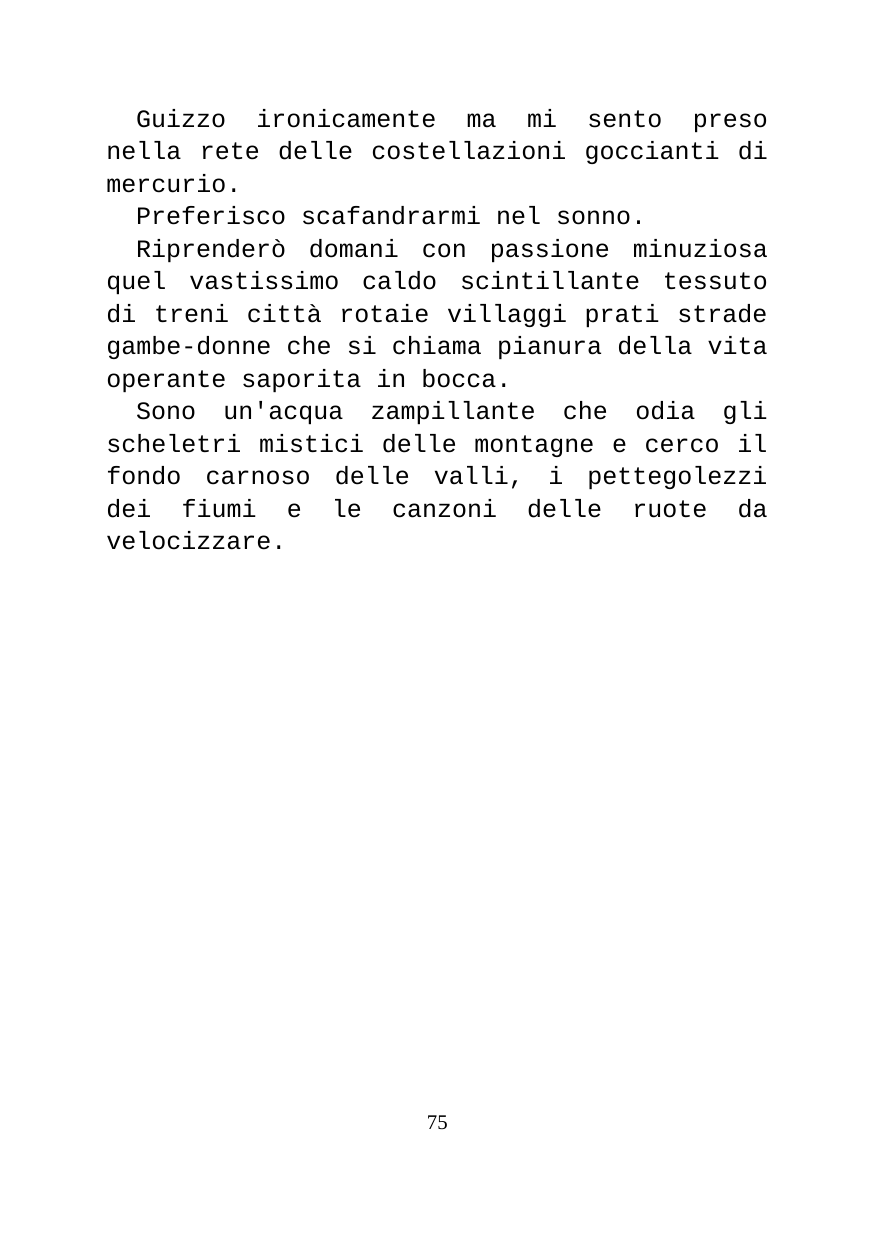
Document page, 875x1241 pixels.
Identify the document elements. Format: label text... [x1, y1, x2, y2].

text Sono un'acqua zampillante che odia gli scheletri mistici delle montagne e cerco il fondo carnoso delle valli, i pettegolezzi dei fiumi e le canzoni delle ruote da velocizzare. [106, 399, 768, 557]
text Guizzo ironicamente ma mi sento preso nella rete delle costellazioni goccianti di mercurio. [106, 106, 768, 199]
text Preferisco scafandrarmi nel sonno. [106, 204, 768, 232]
text Riprenderò domani con passione minuziosa quel vastissimo caldo scintillante tessuto di treni città rotaie villaggi prati strade gambe-donne che si chiama pianura della vita operante saporita in bocca. [106, 236, 768, 394]
